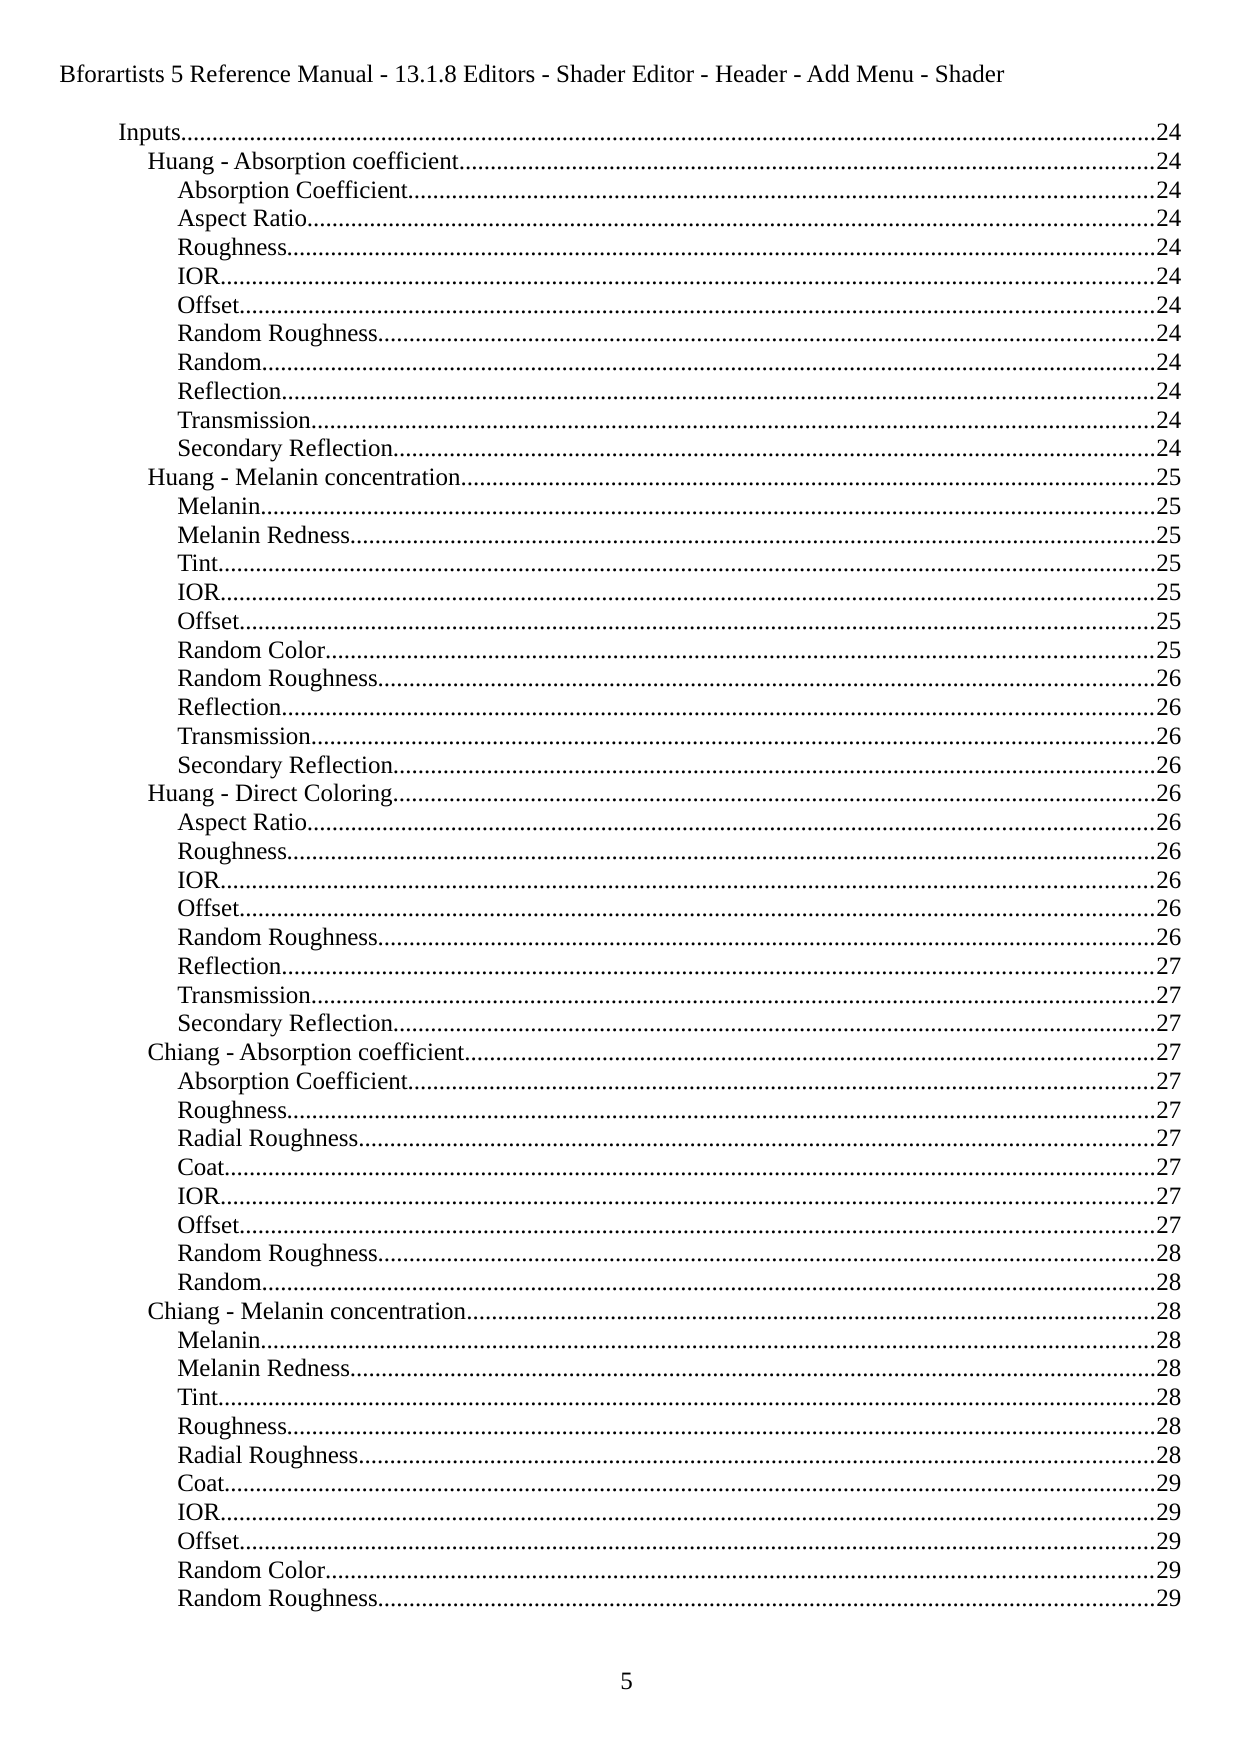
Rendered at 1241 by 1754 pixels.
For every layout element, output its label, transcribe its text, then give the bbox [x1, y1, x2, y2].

text Melanin Redness 25 [177, 520, 1181, 548]
text Random 28 [177, 1267, 1181, 1296]
text IOR 24 [177, 261, 1181, 290]
text Offset 24 [177, 290, 1181, 318]
text Huang - Direct Coloring 26 [147, 778, 1181, 807]
text IOR 27 [177, 1181, 1181, 1210]
text Offset 25 [177, 606, 1181, 635]
text Transmission 24 [177, 405, 1181, 433]
text Roughness 26 [177, 836, 1181, 865]
text Aspect Ratio 26 [177, 807, 1181, 836]
text Melanin 28 [177, 1325, 1181, 1353]
text Secondary Reflection 27 [177, 1008, 1181, 1037]
text Absorption Coefficient 27 [177, 1066, 1181, 1095]
text Melanin 25 [177, 491, 1181, 520]
text Random Roughness 29 [177, 1583, 1181, 1612]
text Tint 25 [177, 548, 1181, 577]
text Aspect Ratio 24 [177, 203, 1181, 232]
text Transmission 26 [177, 721, 1181, 750]
text Roughness 24 [177, 232, 1181, 261]
text Secondary Reflection 24 [177, 433, 1181, 462]
text Inputs 24 [118, 117, 1181, 146]
text Radial Roughness 28 [177, 1440, 1181, 1468]
text IOR 26 [177, 865, 1181, 893]
text Random Color 25 [177, 635, 1181, 663]
text Melanin Redness 28 [177, 1353, 1181, 1382]
text Reflection 26 [177, 692, 1181, 721]
text Random Roughness 26 [177, 663, 1181, 692]
text IOR 29 [177, 1497, 1181, 1526]
text Random Roughness 26 [177, 922, 1181, 951]
text Secondary Reflection 26 [177, 750, 1181, 778]
text Roughness 27 [177, 1095, 1181, 1123]
text Coat 29 [177, 1468, 1181, 1497]
text IOR 25 [177, 577, 1181, 606]
text Chiang - Absorption coefficient 27 [147, 1037, 1181, 1066]
text Absorption Coefficient 24 [177, 175, 1181, 203]
text Radial Roughness 27 [177, 1123, 1181, 1152]
text Offset 27 [177, 1210, 1181, 1238]
text Random Roughness 24 [177, 318, 1181, 347]
text Reflection 27 [177, 951, 1181, 980]
text Offset 29 [177, 1526, 1181, 1555]
text Huang - Melanin concentration 25 [147, 462, 1181, 491]
text Random Color 29 [177, 1555, 1181, 1583]
text Offset 26 [177, 893, 1181, 922]
text Chiang - Melanin concentration 28 [147, 1296, 1181, 1325]
text Reflection 24 [177, 376, 1181, 405]
text Random Roughness 28 [177, 1238, 1181, 1267]
text Huang - Absorption coefficient 24 [147, 146, 1181, 175]
text Transmission 27 [177, 980, 1181, 1008]
text Random 24 [177, 347, 1181, 376]
text Tint 28 [177, 1382, 1181, 1411]
text Coat 27 [177, 1152, 1181, 1181]
text Roughness 28 [177, 1411, 1181, 1440]
